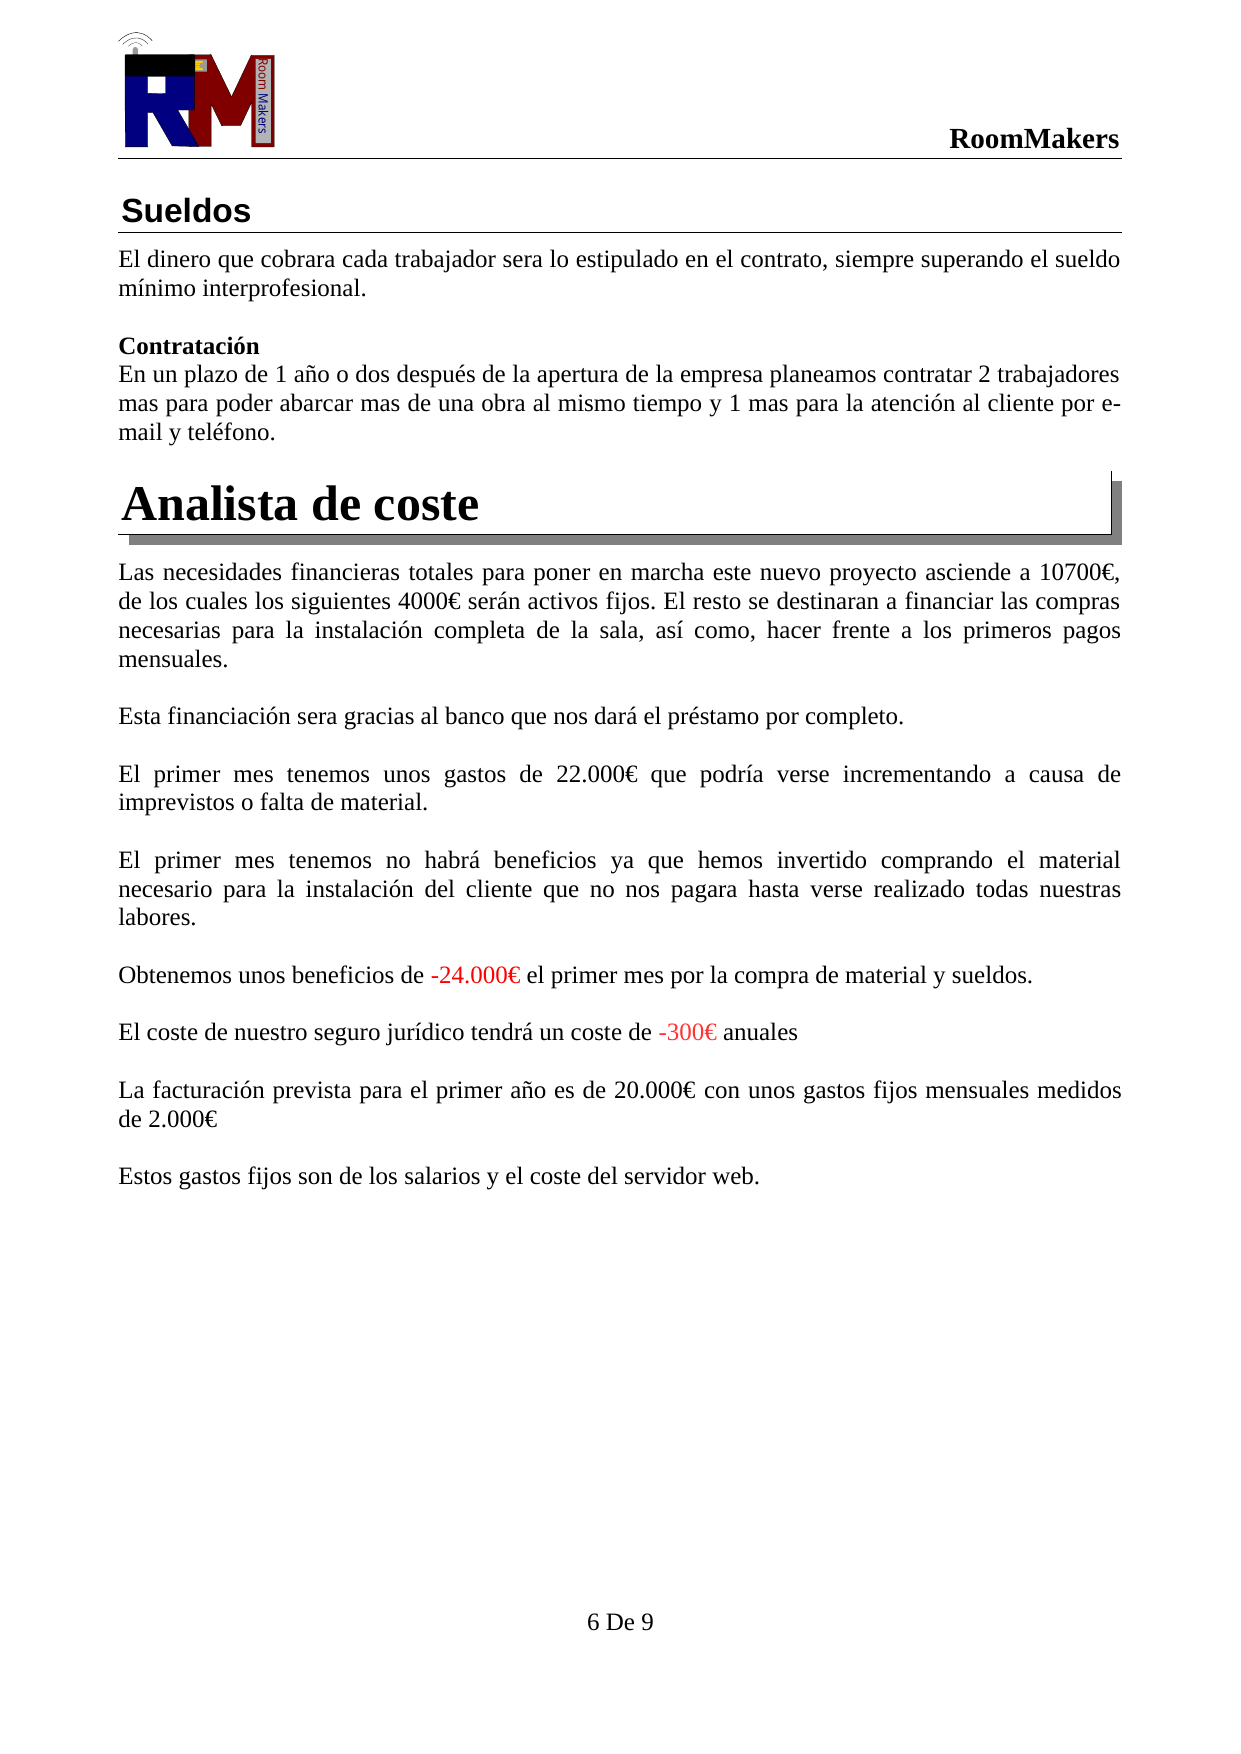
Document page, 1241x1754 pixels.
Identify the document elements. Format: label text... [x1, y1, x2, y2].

text El primer mes tenemos no habrá beneficios ya que hemos invertido comprando el material necesario para la instalación del cliente que no nos pagara hasta verse realizado todas nuestras labores. [118, 845, 1122, 931]
text Las necesidades financieras totales para poner en marcha este nuevo proyecto asciende a 10700€, de los cuales los siguientes 4000€ serán activos fijos. El resto se destinaran a financiar las compras necesarias para la instalación completa de la sala, así como, hacer frente a los primeros pagos mensuales. [118, 557, 1122, 672]
text Obtenemos unos beneficios de -24.000€ el primer mes por la compra de material y sueldos. [118, 960, 1122, 989]
text Contratación [118, 331, 1122, 359]
text El primer mes tenemos unos gastos de 22.000€ que podría verse incrementando a causa de imprevistos o falta de material. [118, 759, 1122, 816]
text El coste de nuestro seguro jurídico tendrá un coste de -300€ anuales [118, 1017, 1122, 1046]
text El dinero que cobrara cada trabajador sera lo estipulado en el contrato, siempre superando el sueldo mínimo interprofesional. [118, 244, 1122, 302]
text Estos gastos fijos son de los salarios y el coste del servidor web. [118, 1161, 1122, 1190]
subtitle Sueldos [118, 187, 1122, 232]
text En un plazo de 1 año o dos después de la apertura de la empresa planeamos contratar 2 trabajadores mas para poder abarcar mas de una obra al mismo tiempo y 1 mas para la atención al cliente por e-mail y teléfono. [118, 359, 1122, 446]
text Esta financiación sera gracias al banco que nos dará el préstamo por completo. [118, 701, 1122, 730]
subtitle Analista de coste [118, 471, 1111, 534]
text La facturación prevista para el primer año es de 20.000€ con unos gastos fijos mensuales medidos de 2.000€ [118, 1075, 1122, 1132]
